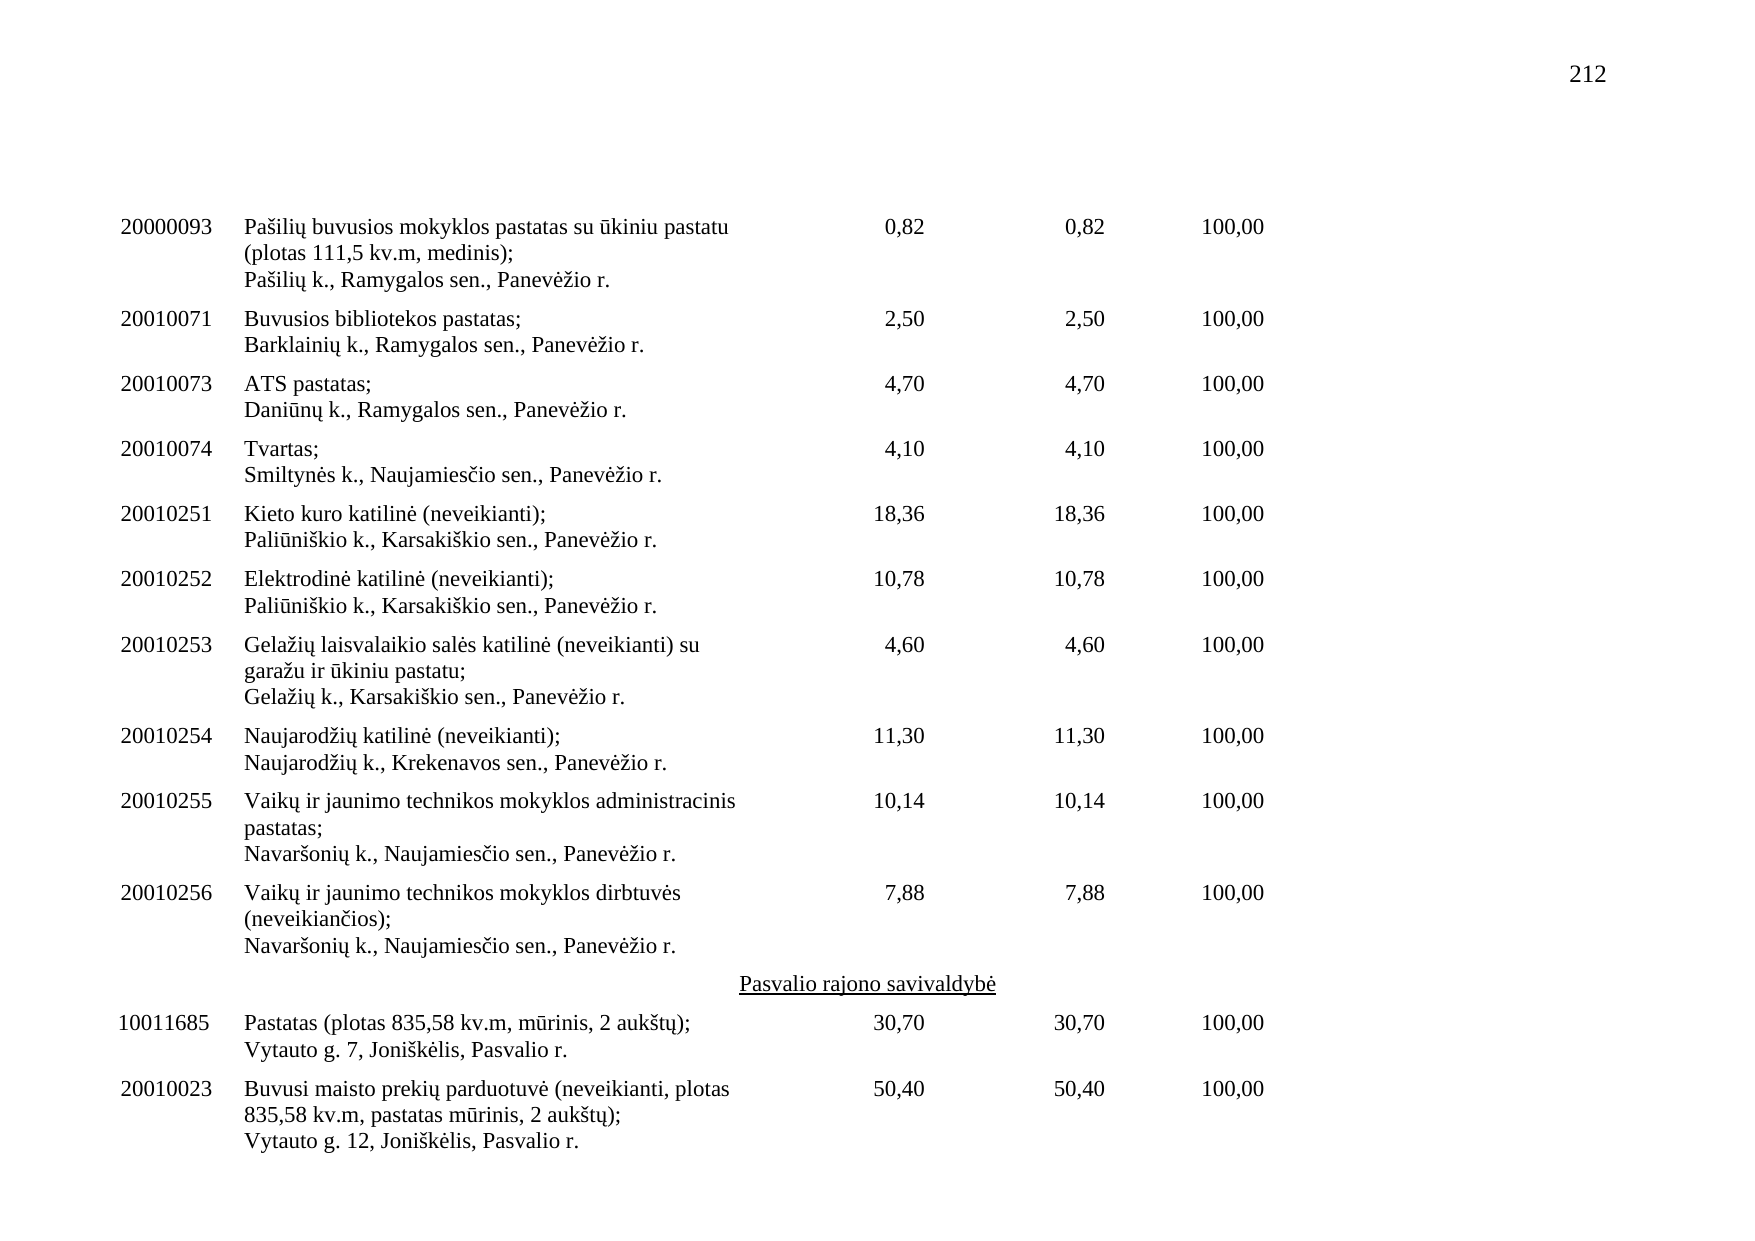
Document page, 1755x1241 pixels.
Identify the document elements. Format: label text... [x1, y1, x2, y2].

table_cell [1473, 429, 1636, 494]
table_cell 10,14 [750, 781, 941, 873]
table_cell 100,00 [1122, 559, 1281, 624]
table_cell 20010254 [100, 716, 233, 781]
table_cell Kieto kuro katilinė (neveikianti); Paliūniškio k., Karsakiškio sen., Panevėžio r. [233, 494, 749, 559]
table_cell [1281, 716, 1473, 781]
table_cell 100,00 [1122, 1003, 1281, 1068]
table_cell 30,70 [941, 1003, 1122, 1068]
table_cell 50,40 [750, 1068, 941, 1160]
table_cell [1281, 559, 1473, 624]
table_cell Pastatas (plotas 835,58 kv.m, mūrinis, 2 aukštų); Vytauto g. 7, Joniškėlis, Pasvalio r. [233, 1003, 749, 1068]
table_cell 100,00 [1122, 624, 1281, 716]
table_cell 10011685 [100, 1003, 233, 1068]
table_cell 10,78 [750, 559, 941, 624]
table_cell 4,10 [941, 429, 1122, 494]
table_cell [1473, 624, 1636, 716]
table_cell 4,70 [750, 364, 941, 429]
table_cell Vaikų ir jaunimo technikos mokyklos dirbtuvės (neveikiančios); Navaršonių k., Naujamiesčio sen., Panevėžio r. [233, 873, 749, 964]
table_cell 7,88 [941, 873, 1122, 964]
table_cell [1281, 207, 1473, 298]
table_cell 18,36 [750, 494, 941, 559]
table_cell [1281, 1003, 1473, 1068]
table_cell 100,00 [1122, 429, 1281, 494]
table_cell 7,88 [750, 873, 941, 964]
table_cell [1473, 781, 1636, 873]
table_cell 2,50 [941, 298, 1122, 363]
table_cell [1473, 1003, 1636, 1068]
table_cell 20000093 [100, 207, 233, 298]
table_cell [1281, 298, 1473, 363]
table_cell [1281, 781, 1473, 873]
table_cell [1473, 298, 1636, 363]
table_cell 0,82 [941, 207, 1122, 298]
table_cell 20010074 [100, 429, 233, 494]
table_cell 10,14 [941, 781, 1122, 873]
table_cell 20010253 [100, 624, 233, 716]
table_cell [1473, 364, 1636, 429]
table_cell [1473, 716, 1636, 781]
table_cell 20010023 [100, 1068, 233, 1160]
table_cell 100,00 [1122, 298, 1281, 363]
table_cell 100,00 [1122, 364, 1281, 429]
table_cell [1473, 559, 1636, 624]
table_cell 20010256 [100, 873, 233, 964]
table_cell 0,82 [750, 207, 941, 298]
table_cell 100,00 [1122, 494, 1281, 559]
table_cell Buvusi maisto prekių parduotuvė (neveikianti, plotas 835,58 kv.m, pastatas mūrinis, 2 aukštų); Vytauto g. 12, Joniškėlis, Pasvalio r. [233, 1068, 749, 1160]
table_cell 4,60 [941, 624, 1122, 716]
table_cell [1281, 494, 1473, 559]
table_cell 4,10 [750, 429, 941, 494]
table_cell [1473, 207, 1636, 298]
table_cell Tvartas; Smiltynės k., Naujamiesčio sen., Panevėžio r. [233, 429, 749, 494]
table_cell Elektrodinė katilinė (neveikianti); Paliūniškio k., Karsakiškio sen., Panevėžio r. [233, 559, 749, 624]
table_cell 2,50 [750, 298, 941, 363]
table_cell 20010251 [100, 494, 233, 559]
table_cell 100,00 [1122, 716, 1281, 781]
table_cell 100,00 [1122, 207, 1281, 298]
table_cell [1281, 1068, 1473, 1160]
table_cell 4,70 [941, 364, 1122, 429]
table_cell [1281, 624, 1473, 716]
table_cell 20010073 [100, 364, 233, 429]
table_cell 20010071 [100, 298, 233, 363]
table_cell Vaikų ir jaunimo technikos mokyklos administracinis pastatas; Navaršonių k., Naujamiesčio sen., Panevėžio r. [233, 781, 749, 873]
table_cell Pasvalio rajono savivaldybė [100, 964, 1636, 1003]
table_cell [1281, 364, 1473, 429]
table_cell Gelažių laisvalaikio salės katilinė (neveikianti) su garažu ir ūkiniu pastatu; Gelažių k., Karsakiškio sen., Panevėžio r. [233, 624, 749, 716]
table_cell 100,00 [1122, 1068, 1281, 1160]
table_cell Pašilių buvusios mokyklos pastatas su ūkiniu pastatu (plotas 111,5 kv.m, medinis); Pašilių k., Ramygalos sen., Panevėžio r. [233, 207, 749, 298]
table_cell 100,00 [1122, 781, 1281, 873]
table_cell 18,36 [941, 494, 1122, 559]
table_cell [1473, 494, 1636, 559]
table_cell 10,78 [941, 559, 1122, 624]
table_cell Buvusios bibliotekos pastatas; Barklainių k., Ramygalos sen., Panevėžio r. [233, 298, 749, 363]
table_cell 20010255 [100, 781, 233, 873]
table_cell ATS pastatas; Daniūnų k., Ramygalos sen., Panevėžio r. [233, 364, 749, 429]
table_cell 4,60 [750, 624, 941, 716]
table_cell [1473, 873, 1636, 964]
table_cell 11,30 [941, 716, 1122, 781]
table_cell [1281, 429, 1473, 494]
table_cell 30,70 [750, 1003, 941, 1068]
table_cell 20010252 [100, 559, 233, 624]
table_cell [1281, 873, 1473, 964]
table_cell 11,30 [750, 716, 941, 781]
table_cell 50,40 [941, 1068, 1122, 1160]
table_cell [1473, 1068, 1636, 1160]
table_cell Naujarodžių katilinė (neveikianti); Naujarodžių k., Krekenavos sen., Panevėžio r. [233, 716, 749, 781]
table_cell 100,00 [1122, 873, 1281, 964]
